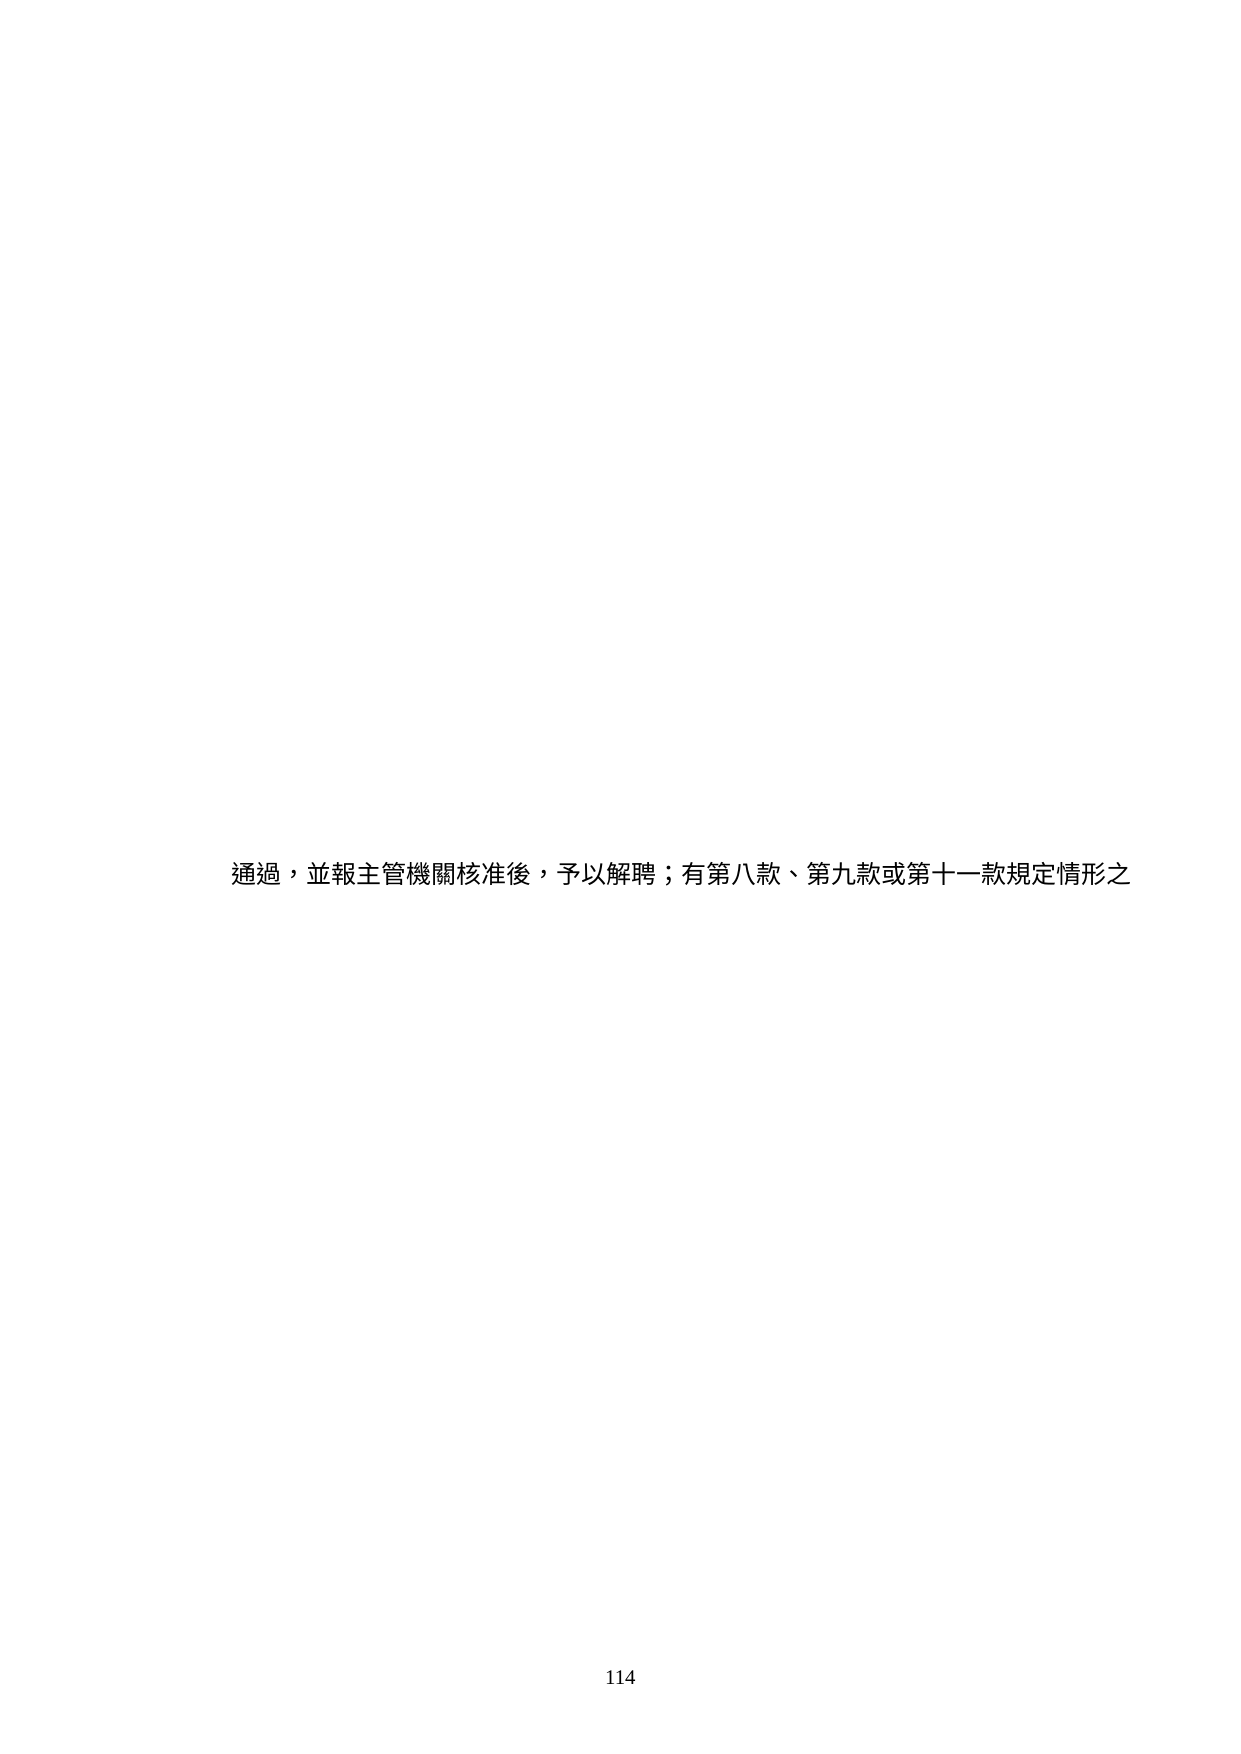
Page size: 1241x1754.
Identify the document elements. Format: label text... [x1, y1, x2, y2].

text 通過，並報主管機關核准後，予以解聘；有第八款、第九款或第十一款規定情形之 [231, 831, 1134, 893]
